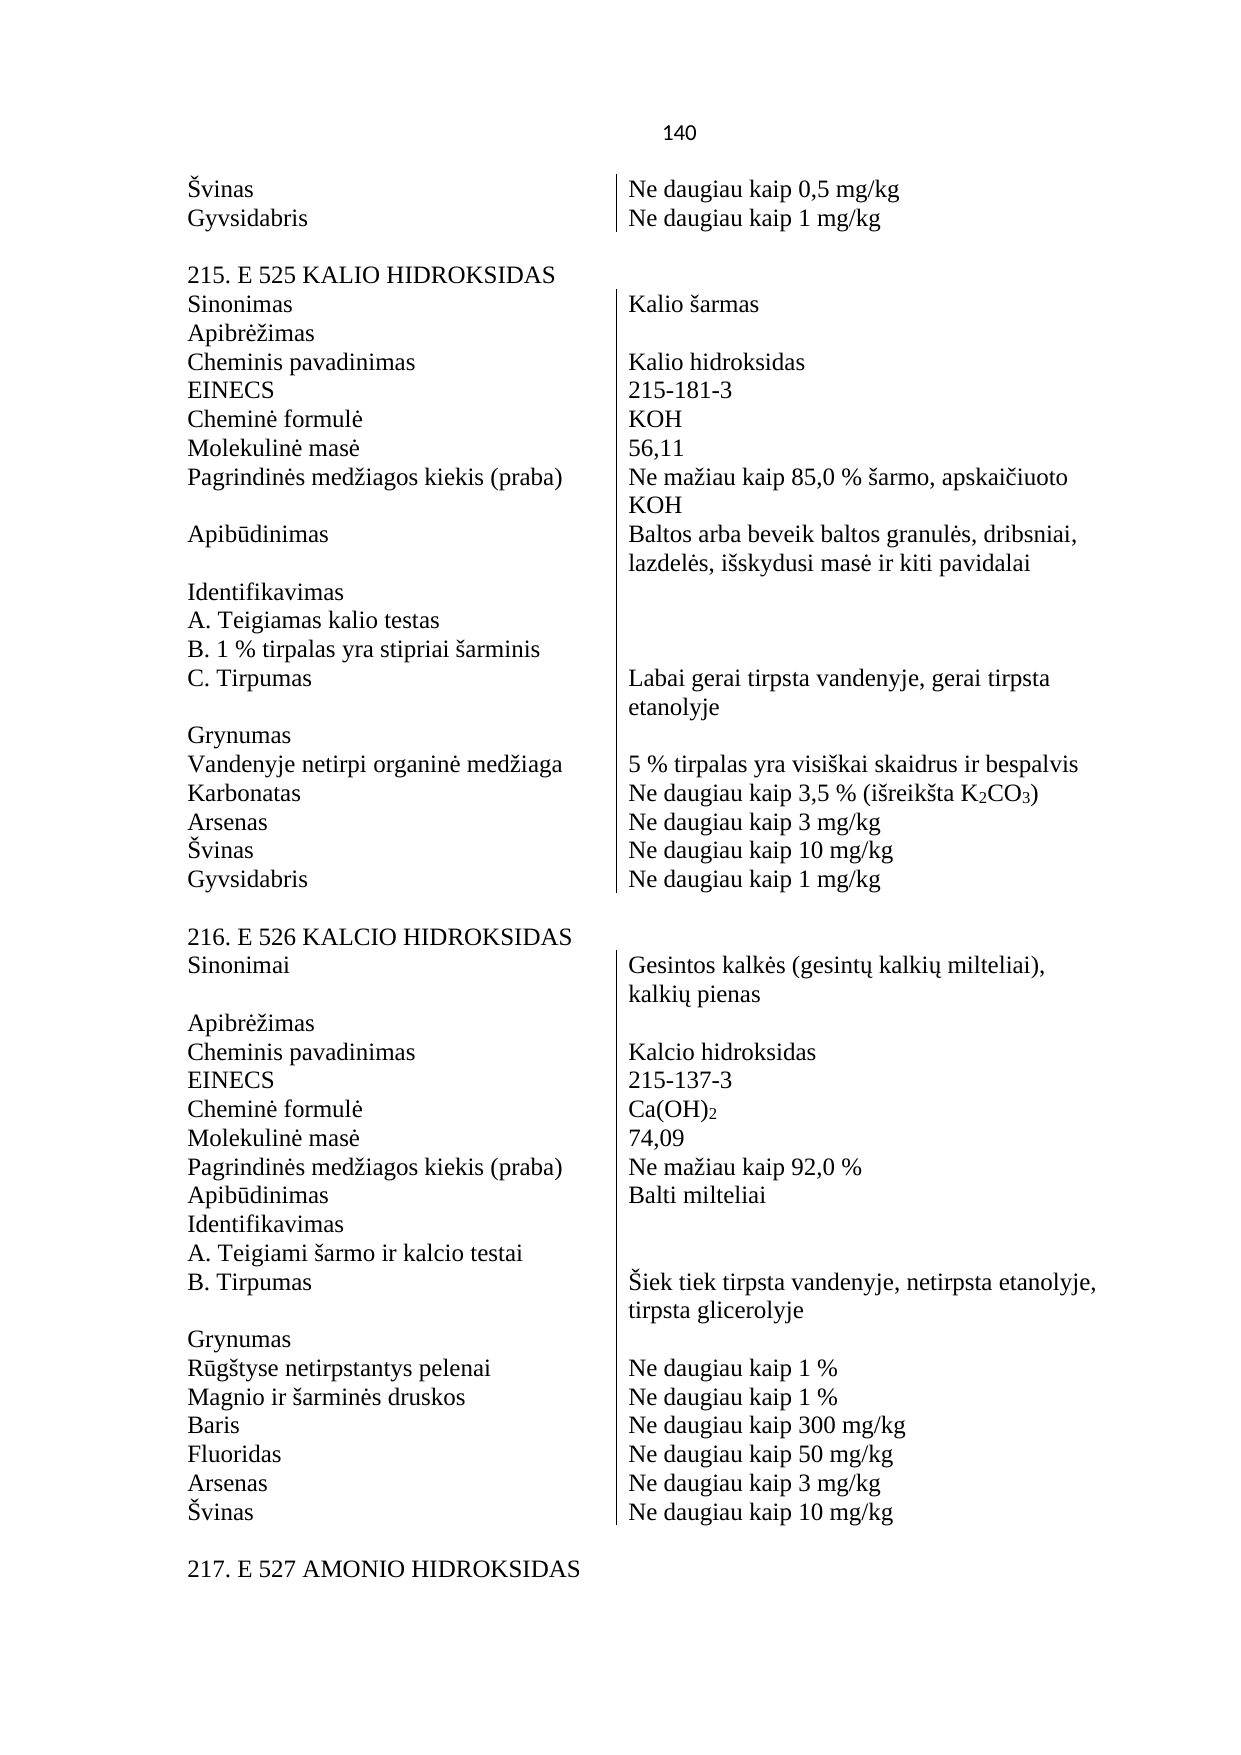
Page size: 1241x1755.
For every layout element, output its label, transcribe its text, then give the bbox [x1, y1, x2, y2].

table_cell Labai gerai tirpsta vandenyje, gerai tirpsta etanolyje [617, 663, 1116, 720]
table_cell Ne daugiau kaip 50 mg/kg [617, 1439, 1116, 1468]
table_cell C. Tirpumas [176, 663, 616, 720]
table_cell [1116, 433, 1121, 462]
table_cell Ne daugiau kaip 3 mg/kg [617, 807, 1116, 835]
table_cell [1116, 1065, 1121, 1094]
table_cell Ne daugiau kaip 10 mg/kg [617, 835, 1116, 864]
table_cell Karbonatas [176, 778, 616, 807]
table_cell 216. E 526 KALCIO HIDROKSIDAS [176, 893, 1116, 950]
table_cell [1116, 318, 1121, 347]
table_cell Švinas [176, 1497, 616, 1525]
table_cell [1116, 1267, 1121, 1324]
table_cell Grynumas [176, 720, 616, 749]
table_cell Apibrėžimas [176, 318, 616, 347]
table_cell Ne daugiau kaip 1 % [617, 1382, 1116, 1410]
table_cell Ne daugiau kaip 3,5 % (išreikšta K2CO3) [617, 778, 1116, 807]
table_cell [1116, 749, 1121, 778]
table_cell Grynumas [176, 1324, 616, 1353]
table_cell [1116, 289, 1121, 318]
table_cell [1116, 893, 1121, 950]
table_cell [617, 577, 1116, 605]
table_cell Apibūdinimas [176, 519, 616, 577]
table_cell [617, 1209, 1116, 1238]
table_cell [1116, 1382, 1121, 1410]
table_cell 217. E 527 AMONIO HIDROKSIDAS [176, 1525, 1116, 1583]
table_cell [1116, 1324, 1121, 1353]
table_cell Cheminis pavadinimas [176, 1037, 616, 1065]
table_cell [617, 1238, 1116, 1267]
table_cell Ca(OH)2 [617, 1094, 1116, 1123]
table_cell Balti milteliai [617, 1180, 1116, 1209]
table_cell Ne daugiau kaip 10 mg/kg [617, 1497, 1116, 1525]
table_cell B. Tirpumas [176, 1267, 616, 1324]
table_cell [1116, 1410, 1121, 1439]
table_cell [1116, 663, 1121, 720]
table_cell Ne mažiau kaip 92,0 % [617, 1152, 1116, 1180]
table_cell [1116, 835, 1121, 864]
table_cell [1116, 1439, 1121, 1468]
table_cell [1116, 519, 1121, 577]
table_cell Pagrindinės medžiagos kiekis (praba) [176, 462, 616, 519]
table_cell [1116, 1238, 1121, 1267]
table_cell Ne daugiau kaip 300 mg/kg [617, 1410, 1116, 1439]
table_cell Kalio šarmas [617, 289, 1116, 318]
table_cell [1116, 1353, 1121, 1382]
table_cell [617, 605, 1116, 634]
table_cell [1116, 174, 1121, 203]
table_cell Baltos arba beveik baltos granulės, dribsniai, lazdelės, išskydusi masė ir kiti pavidalai [617, 519, 1116, 577]
table_cell Sinonimai [176, 950, 616, 1008]
table_cell [1116, 375, 1121, 404]
table_cell Fluoridas [176, 1439, 616, 1468]
table_cell Ne daugiau kaip 1 mg/kg [617, 864, 1116, 893]
table_cell Baris [176, 1410, 616, 1439]
table_cell Identifikavimas [176, 577, 616, 605]
table_cell Ne daugiau kaip 1 mg/kg [617, 203, 1116, 232]
table_cell 215-137-3 [617, 1065, 1116, 1094]
table_cell EINECS [176, 375, 616, 404]
table_cell 56,11 [617, 433, 1116, 462]
table_cell Sinonimas [176, 289, 616, 318]
table_cell [1116, 232, 1121, 289]
table_cell [1116, 720, 1121, 749]
table_cell Cheminis pavadinimas [176, 347, 616, 375]
table_cell [1116, 864, 1121, 893]
table_cell 5 % tirpalas yra visiškai skaidrus ir bespalvis [617, 749, 1116, 778]
table_cell [1116, 1468, 1121, 1497]
table_cell [1116, 605, 1121, 634]
table_cell [617, 634, 1116, 663]
table_cell 215. E 525 KALIO HIDROKSIDAS [176, 232, 1116, 289]
table_cell Ne daugiau kaip 1 % [617, 1353, 1116, 1382]
table_cell Identifikavimas [176, 1209, 616, 1238]
table_cell Vandenyje netirpi organinė medžiaga [176, 749, 616, 778]
table_cell Švinas [176, 174, 616, 203]
table_cell [617, 1324, 1116, 1353]
table_cell Rūgštyse netirpstantys pelenai [176, 1353, 616, 1382]
table_cell Pagrindinės medžiagos kiekis (praba) [176, 1152, 616, 1180]
table_cell Ne mažiau kaip 85,0 % šarmo, apskaičiuoto KOH [617, 462, 1116, 519]
table_cell [1116, 1180, 1121, 1209]
table_cell KOH [617, 404, 1116, 433]
table_cell Gyvsidabris [176, 203, 616, 232]
table_cell [1116, 807, 1121, 835]
table_cell Magnio ir šarminės druskos [176, 1382, 616, 1410]
table_cell Gesintos kalkės (gesintų kalkių milteliai), kalkių pienas [617, 950, 1116, 1008]
table_cell Arsenas [176, 1468, 616, 1497]
table_cell [1116, 203, 1121, 232]
table_cell [1116, 1008, 1121, 1037]
table_cell 215-181-3 [617, 375, 1116, 404]
table_cell [1116, 1037, 1121, 1065]
table_cell Kalcio hidroksidas [617, 1037, 1116, 1065]
table_cell [1116, 1497, 1121, 1525]
table_cell [617, 318, 1116, 347]
table_cell [1116, 1094, 1121, 1123]
table_cell [1116, 634, 1121, 663]
table_cell Ne daugiau kaip 3 mg/kg [617, 1468, 1116, 1497]
table_cell [1116, 1152, 1121, 1180]
table_cell [1116, 462, 1121, 519]
table_cell Cheminė formulė [176, 1094, 616, 1123]
table_cell Šiek tiek tirpsta vandenyje, netirpsta etanolyje, tirpsta glicerolyje [617, 1267, 1116, 1324]
table_cell Ne daugiau kaip 0,5 mg/kg [617, 174, 1116, 203]
table_cell Cheminė formulė [176, 404, 616, 433]
table_cell Molekulinė masė [176, 1123, 616, 1152]
table_cell [1116, 1209, 1121, 1238]
table_cell Gyvsidabris [176, 864, 616, 893]
table_cell Apibūdinimas [176, 1180, 616, 1209]
table_cell Apibrėžimas [176, 1008, 616, 1037]
table_cell [617, 1008, 1116, 1037]
table_cell Molekulinė masė [176, 433, 616, 462]
table_cell 74,09 [617, 1123, 1116, 1152]
table_cell EINECS [176, 1065, 616, 1094]
table_cell [1116, 404, 1121, 433]
table_cell [1116, 1525, 1121, 1583]
table_cell [617, 720, 1116, 749]
table_cell Kalio hidroksidas [617, 347, 1116, 375]
table_cell [1116, 347, 1121, 375]
table_cell [1116, 1123, 1121, 1152]
table_cell [1116, 950, 1121, 1008]
table_cell A. Teigiamas kalio testas [176, 605, 616, 634]
table_cell Švinas [176, 835, 616, 864]
table_cell Arsenas [176, 807, 616, 835]
table_cell [1116, 778, 1121, 807]
table_cell [1116, 577, 1121, 605]
table_cell A. Teigiami šarmo ir kalcio testai [176, 1238, 616, 1267]
table_cell B. 1 % tirpalas yra stipriai šarminis [176, 634, 616, 663]
